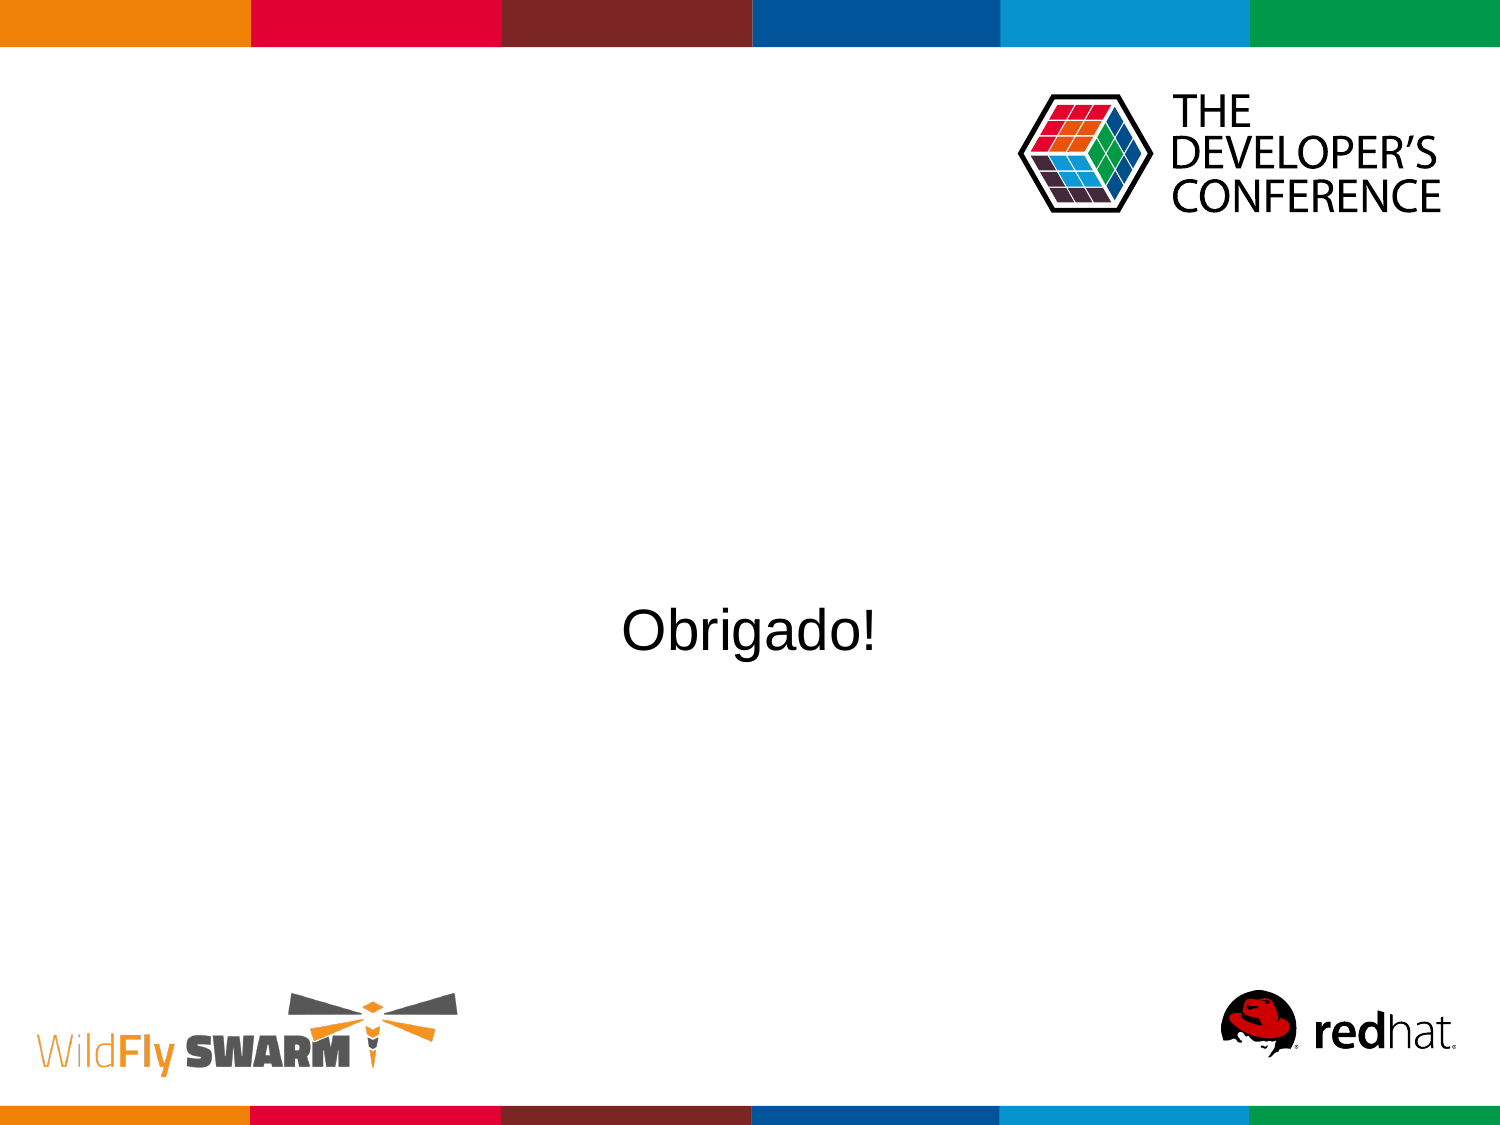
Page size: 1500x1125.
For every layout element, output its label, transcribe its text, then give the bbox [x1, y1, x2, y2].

subtitle Obrigado! [41, 255, 1459, 1000]
picture [1221, 1000, 1456, 1066]
picture [28, 974, 466, 1095]
